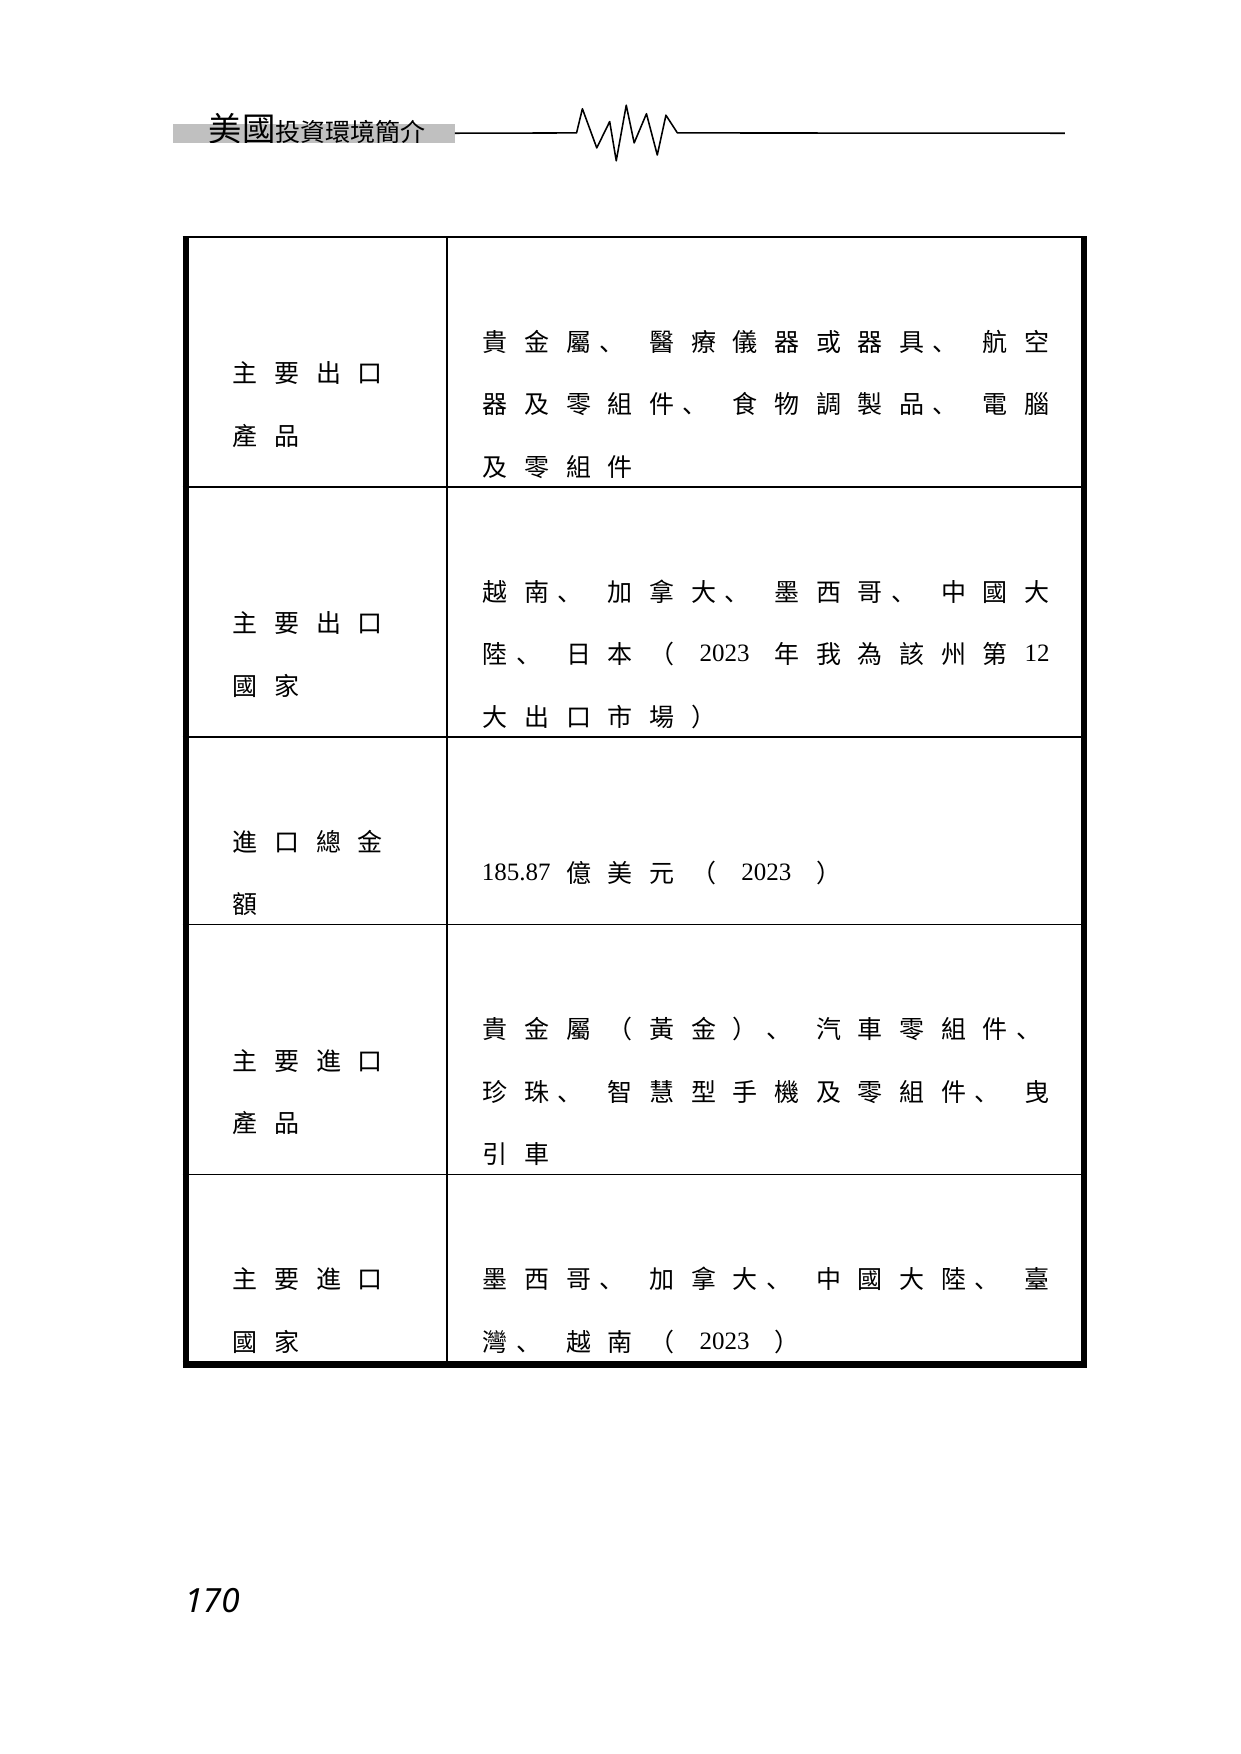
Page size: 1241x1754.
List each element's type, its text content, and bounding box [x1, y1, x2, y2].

table_cell 185.87億美元（2023） [448, 738, 1081, 924]
table_cell 貴金屬、醫療儀器或器具、航空器及零組件、食物調製品、電腦及零組件 [448, 238, 1081, 486]
table_cell 貴金屬（黃金）、汽車零組件、珍珠、智慧型手機及零組件、曳引車 [448, 925, 1081, 1174]
table_cell 主要出口產品 [189, 238, 446, 486]
table_cell 主要進口產品 [189, 925, 446, 1174]
table_cell 主要進口國家 [189, 1175, 446, 1361]
table_cell 墨西哥、加拿大、中國大陸、臺灣、越南（2023） [448, 1175, 1081, 1361]
table_cell 進口總金額 [189, 738, 446, 924]
table_cell 主要出口國家 [189, 488, 446, 736]
table_cell 越南、加拿大、墨西哥、中國大陸、日本（2023年我為該州第12大出口市場） [448, 488, 1081, 736]
